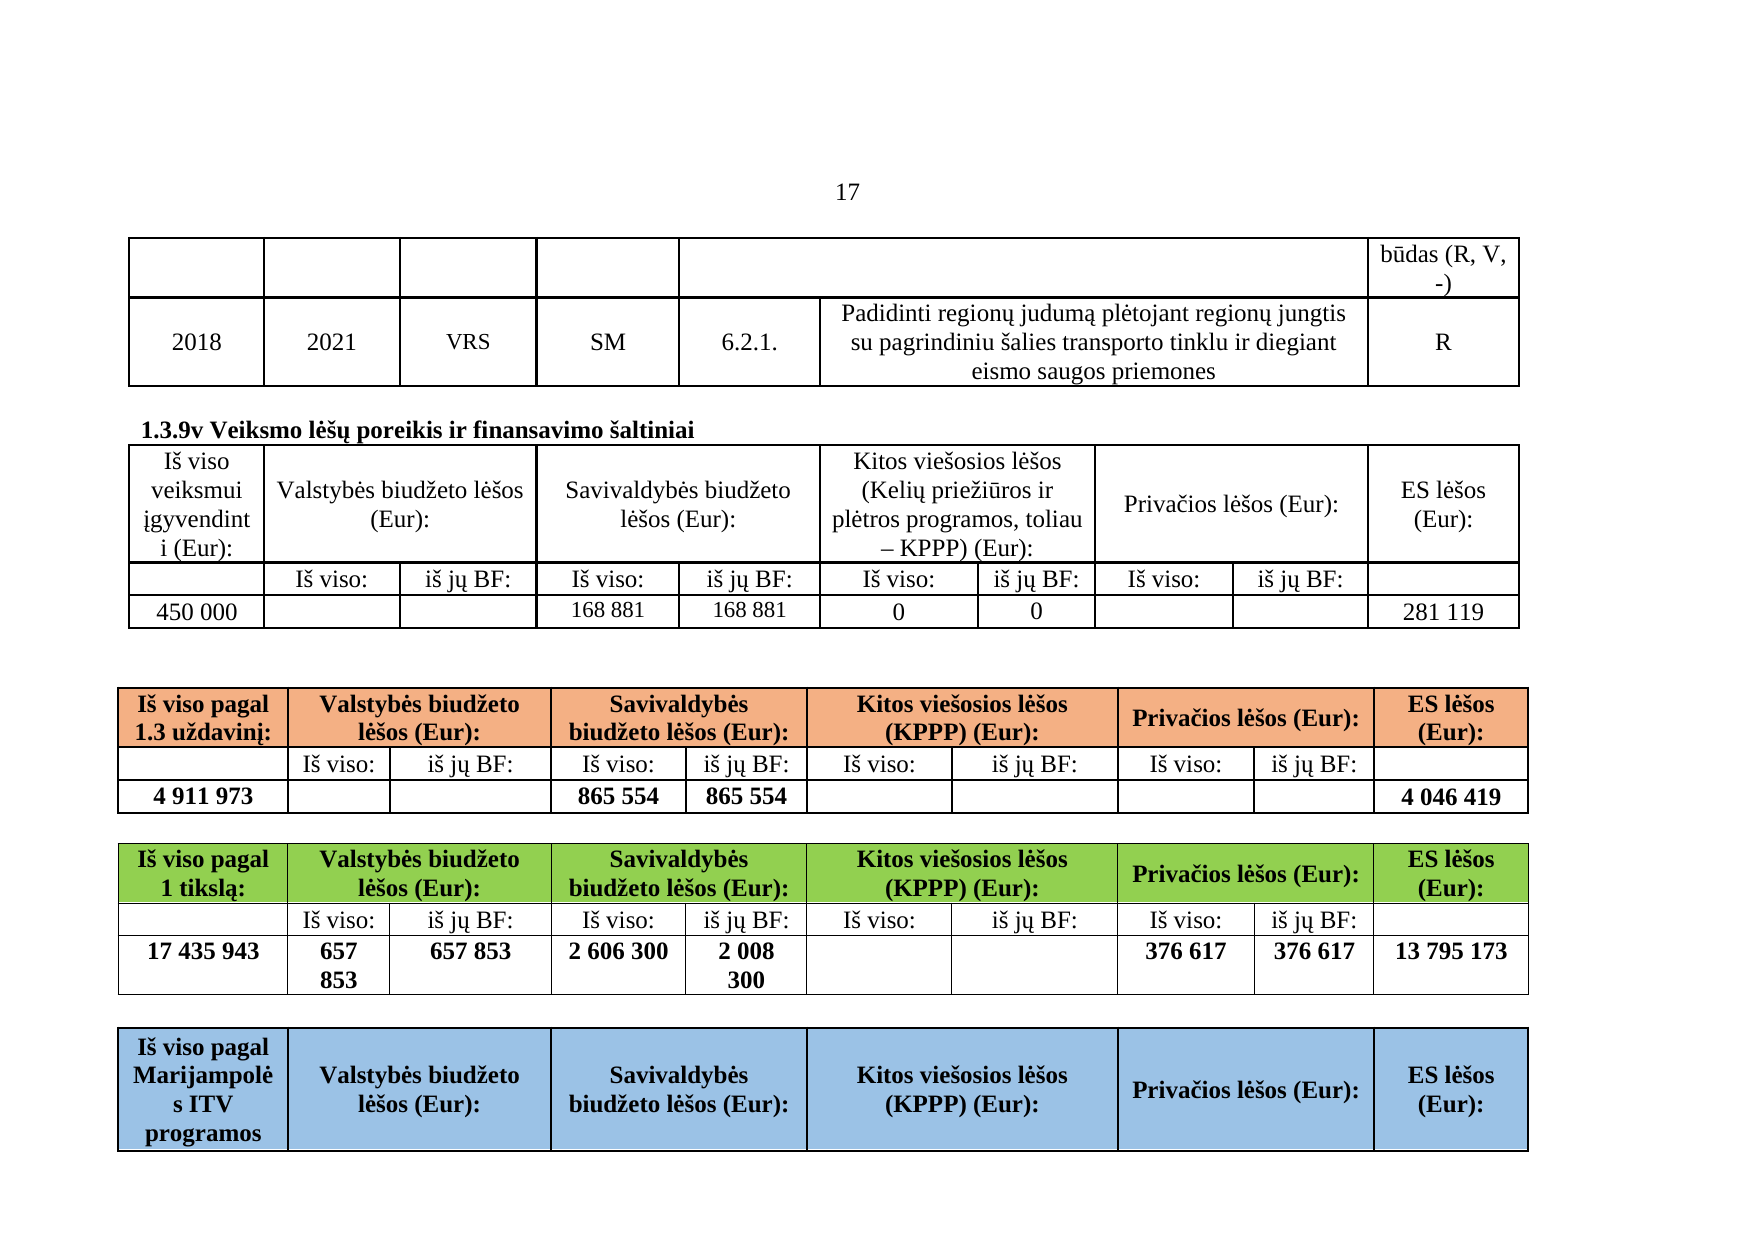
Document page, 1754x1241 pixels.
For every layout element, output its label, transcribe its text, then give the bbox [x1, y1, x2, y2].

table_cell 6.2.1. [680, 299, 819, 385]
table_cell [1374, 995, 1528, 1027]
table_cell [1530, 1027, 1553, 1149]
table_cell [686, 995, 807, 1027]
table_cell [1118, 995, 1254, 1027]
table_cell [119, 904, 287, 935]
table_cell iš jų BF: [680, 564, 819, 594]
table_cell [1553, 935, 1577, 994]
table_cell [1553, 1027, 1577, 1149]
table_cell [807, 995, 952, 1027]
table_cell SM [538, 299, 678, 385]
table_cell Iš viso: [289, 748, 389, 779]
table_cell [1553, 687, 1577, 746]
table_cell Iš viso: [552, 748, 685, 779]
table_cell [390, 814, 551, 843]
table_cell ES lėšos (Eur): [1375, 1029, 1527, 1149]
table_cell būdas (R, V, -) [1369, 239, 1518, 296]
table_cell iš jų BF: [401, 564, 535, 594]
table_cell [130, 564, 263, 594]
table_cell iš jų BF: [952, 904, 1117, 935]
table_cell [551, 814, 686, 843]
table_cell [1530, 843, 1553, 902]
table_cell [1530, 994, 1553, 1027]
table_cell [265, 596, 399, 627]
table_cell [1530, 779, 1553, 812]
table_cell [551, 995, 686, 1027]
table_cell [1553, 812, 1577, 843]
table_cell 4 911 973 [119, 781, 287, 812]
table_cell Valstybės biudžeto lėšos (Eur): [288, 844, 551, 902]
table_cell [118, 995, 288, 1027]
table_cell [1530, 903, 1553, 935]
table_cell [1553, 779, 1577, 812]
table_cell [952, 995, 1118, 1027]
table_cell [288, 814, 389, 843]
table_cell [390, 995, 551, 1027]
table_cell Iš viso: [1118, 904, 1254, 935]
table_cell [1254, 814, 1374, 843]
table_cell iš jų BF: [1255, 904, 1373, 935]
table_cell Iš viso: [821, 564, 977, 594]
table_cell [265, 239, 399, 296]
table_cell Privačios lėšos (Eur): [1119, 689, 1373, 746]
table_cell Iš viso: [538, 564, 678, 594]
table_cell Iš viso: [552, 904, 685, 935]
table_cell Savivaldybės biudžeto lėšos (Eur): [552, 689, 806, 746]
table_cell Iš viso pagal 1 tikslą: [119, 844, 287, 902]
table_cell [119, 748, 287, 779]
table_cell 281 119 [1369, 596, 1518, 627]
table_cell Valstybės biudžeto lėšos (Eur): [289, 689, 550, 746]
table_cell iš jų BF: [979, 564, 1094, 594]
table_cell [1374, 814, 1528, 843]
table_cell iš jų BF: [953, 748, 1117, 779]
table_cell 168 881 [680, 596, 819, 627]
table_cell iš jų BF: [687, 748, 806, 779]
table_cell iš jų BF: [1234, 564, 1367, 594]
table_cell Valstybės biudžeto lėšos (Eur): [265, 446, 535, 561]
table_cell 1.3.9v Veiksmo lėšų poreikis ir finansavimo šaltiniai [129, 387, 1519, 444]
table_cell 4 046 419 [1375, 781, 1527, 812]
table_cell [1255, 781, 1373, 812]
table_cell Iš viso: [1096, 564, 1232, 594]
table_cell iš jų BF: [391, 748, 550, 779]
table_cell Savivaldybės biudžeto lėšos (Eur): [538, 446, 819, 561]
table_cell Kitos viešosios lėšos (KPPP) (Eur): [808, 1029, 1117, 1149]
table_cell 376 617 [1118, 936, 1254, 994]
table_cell ES lėšos (Eur): [1375, 689, 1527, 746]
table_cell [1119, 781, 1253, 812]
table_cell [538, 239, 678, 296]
table_cell 0 [979, 596, 1094, 627]
table_cell [808, 781, 951, 812]
table_cell [807, 936, 951, 994]
table_cell 450 000 [130, 596, 263, 627]
table_cell 17 435 943 [119, 936, 287, 994]
table_cell ES lėšos (Eur): [1369, 446, 1518, 561]
table_cell Valstybės biudžeto lėšos (Eur): [289, 1029, 550, 1149]
table_cell [1530, 687, 1553, 746]
table_cell [680, 239, 1367, 296]
table_cell Kitos viešosios lėšos (KPPP) (Eur): [808, 689, 1117, 746]
table_cell [952, 936, 1117, 994]
table_cell 657 853 [288, 936, 389, 994]
table_cell Iš viso pagal 1.3 uždavinį: [119, 689, 287, 746]
table_cell [1553, 746, 1577, 779]
table_cell Iš viso veiksmui įgyvendinti (Eur): [130, 446, 263, 561]
table_cell 2 008 300 [686, 936, 806, 994]
table_cell [130, 239, 263, 296]
table_cell [118, 235, 1530, 687]
table_cell [1118, 814, 1254, 843]
table_cell [1234, 596, 1367, 627]
table_cell iš jų BF: [390, 904, 551, 935]
table_cell 2018 [130, 299, 263, 385]
table_cell [288, 995, 389, 1027]
table_cell VRS [401, 299, 535, 385]
table_cell Savivaldybės biudžeto lėšos (Eur): [552, 1029, 806, 1149]
table_cell Kitos viešosios lėšos (KPPP) (Eur): [807, 844, 1117, 902]
table_cell [1375, 748, 1527, 779]
table_cell [1374, 904, 1528, 935]
table_cell Privačios lėšos (Eur): [1119, 1029, 1373, 1149]
table_cell 168 881 [538, 596, 678, 627]
table_cell 13 795 173 [1374, 936, 1528, 994]
table_cell Iš viso pagal Marijampolės ITV programos [119, 1029, 287, 1149]
table_cell 376 617 [1255, 936, 1373, 994]
table_cell [1530, 235, 1553, 687]
table_cell [1530, 935, 1553, 994]
table_cell Iš viso: [1119, 748, 1253, 779]
table_cell Privačios lėšos (Eur): [1118, 844, 1373, 902]
table_cell 865 554 [552, 781, 685, 812]
table_cell [1369, 564, 1518, 594]
table_cell [1553, 843, 1577, 902]
table_cell Privačios lėšos (Eur): [1096, 446, 1367, 561]
table_cell Iš viso: [265, 564, 399, 594]
table_cell [118, 814, 288, 843]
table_cell [401, 239, 535, 296]
table_cell [953, 781, 1117, 812]
table_cell iš jų BF: [1255, 748, 1373, 779]
table_cell [1553, 235, 1577, 687]
table_cell 657 853 [390, 936, 551, 994]
table_cell [401, 596, 535, 627]
table_cell 2 606 300 [552, 936, 685, 994]
table_cell [1530, 746, 1553, 779]
table_cell 2021 [265, 299, 399, 385]
table_cell [1530, 812, 1553, 843]
table_cell 0 [821, 596, 977, 627]
table_cell [289, 781, 389, 812]
table_cell Iš viso: [288, 904, 389, 935]
table_cell Iš viso: [807, 904, 951, 935]
table_cell iš jų BF: [686, 904, 806, 935]
table_cell [1254, 995, 1374, 1027]
table_cell Savivaldybės biudžeto lėšos (Eur): [552, 844, 806, 902]
table_cell [1553, 994, 1577, 1027]
table_cell [391, 781, 550, 812]
table_cell [807, 814, 952, 843]
table_cell [686, 814, 807, 843]
table_cell Padidinti regionų judumą plėtojant regionų jungtis su pagrindiniu šalies transporto tinklu ir diegiant eismo saugos priemones [821, 299, 1367, 385]
table_cell 865 554 [687, 781, 806, 812]
table_cell [952, 814, 1118, 843]
table_cell [1096, 596, 1232, 627]
table_cell Kitos viešosios lėšos (Kelių priežiūros ir plėtros programos, toliau – KPPP) (Eur): [821, 446, 1094, 561]
table_cell R [1369, 299, 1518, 385]
table_cell [1553, 903, 1577, 935]
table_cell ES lėšos (Eur): [1374, 844, 1528, 902]
table_cell Iš viso: [808, 748, 951, 779]
